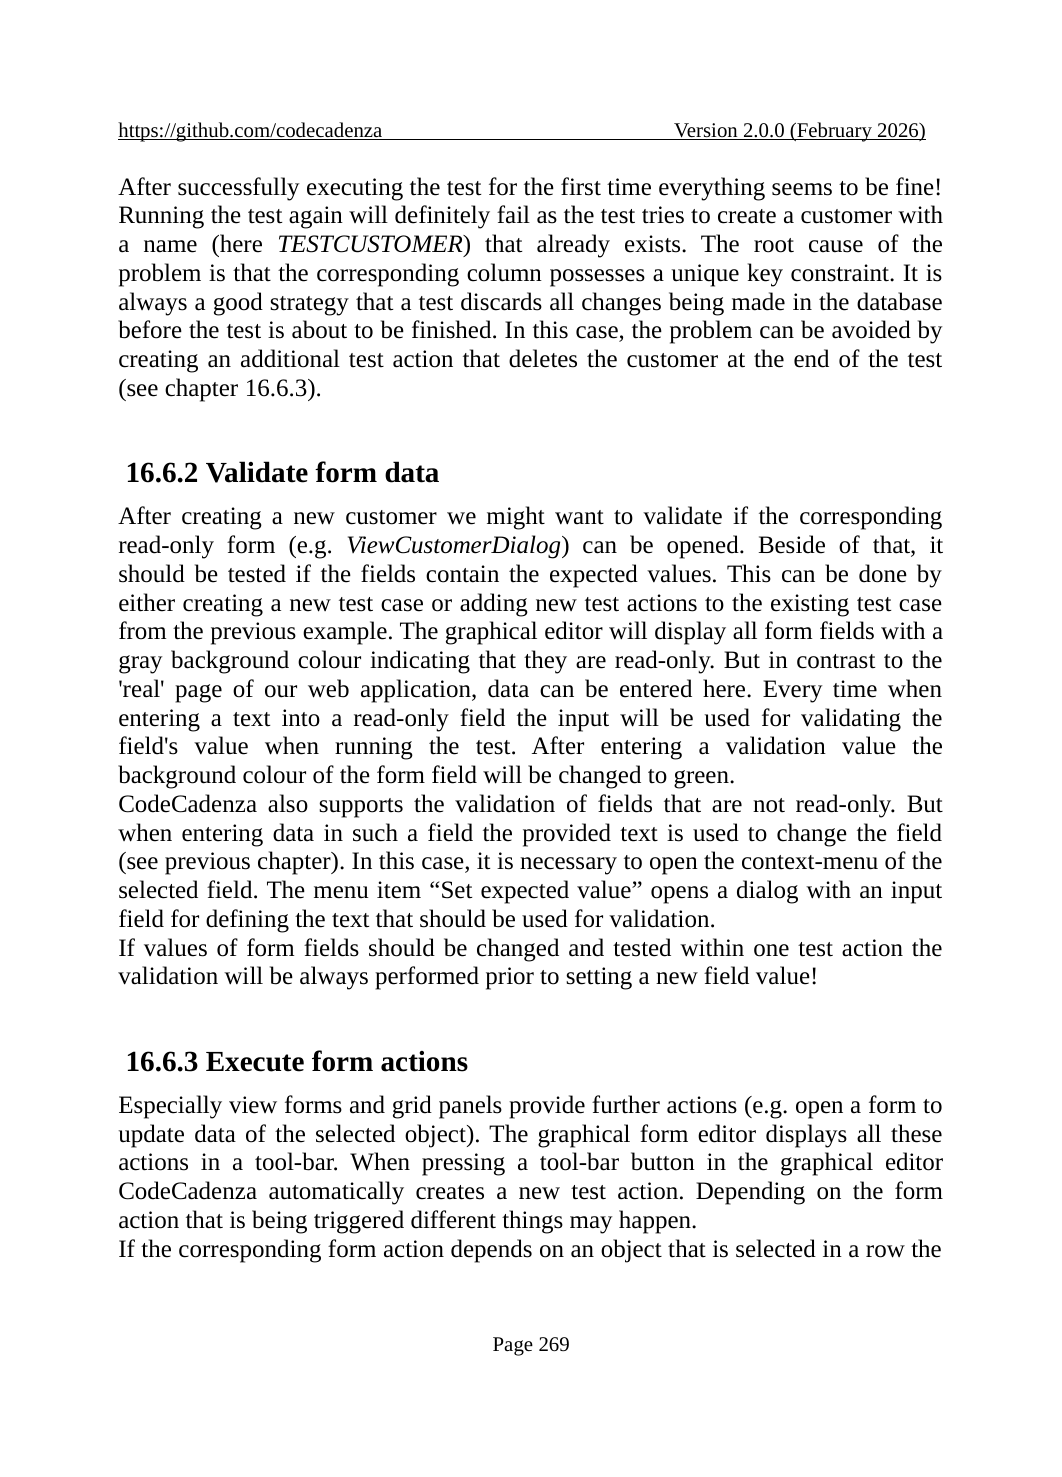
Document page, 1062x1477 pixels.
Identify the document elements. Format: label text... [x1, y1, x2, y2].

text Especially view forms and grid panels provide further actions (e.g. open a form to update data of the selected object). The graphical form editor displays all these actions in a tool-bar. When pressing a tool-bar button in the graphical editor CodeCadenza automatically creates a new test action. Depending on the form action that is being triggered different things may happen. [118, 1090, 944, 1234]
text If the corresponding form action depends on an object that is selected in a row the [118, 1234, 944, 1262]
text After creating a new customer we might want to validate if the corresponding read-only form (e.g. ViewCustomerDialog) can be opened. Beside of that, it should be tested if the fields contain the expected values. This can be done by either creating a new test case or adding new test actions to the existing test case from the previous example. The graphical editor will display all form fields with a gray background colour indicating that they are read-only. But in contrast to the 'real' page of our web application, data can be entered here. Every time when entering a text into a read-only field the input will be used for validating the field's value when running the test. After entering a validation value the background colour of the form field will be changed to green. [118, 501, 944, 789]
subtitle Validate form data [118, 455, 944, 489]
subtitle Execute form actions [118, 1044, 944, 1077]
text CodeCadenza also supports the validation of fields that are not read-only. But when entering data in such a field the provided text is used to change the field (see previous chapter). In this case, it is necessary to open the context-menu of the selected field. The menu item “Set expected value” opens a dialog with an input field for defining the text that should be used for validation. [118, 789, 944, 933]
text After successfully executing the test for the first time everything seems to be fine! Running the test again will definitely fail as the test tries to create a customer with a name (here TESTCUSTOMER) that already exists. The root cause of the problem is that the corresponding column possesses a unique key constraint. It is always a good strategy that a test discards all changes being made in the database before the test is about to be finished. In this case, the problem can be avoided by creating an additional test action that deletes the customer at the end of the test (see chapter 16.6.3). [118, 172, 944, 402]
text If values of form fields should be changed and tested within one test action the validation will be always performed prior to setting a new field value! [118, 933, 944, 990]
